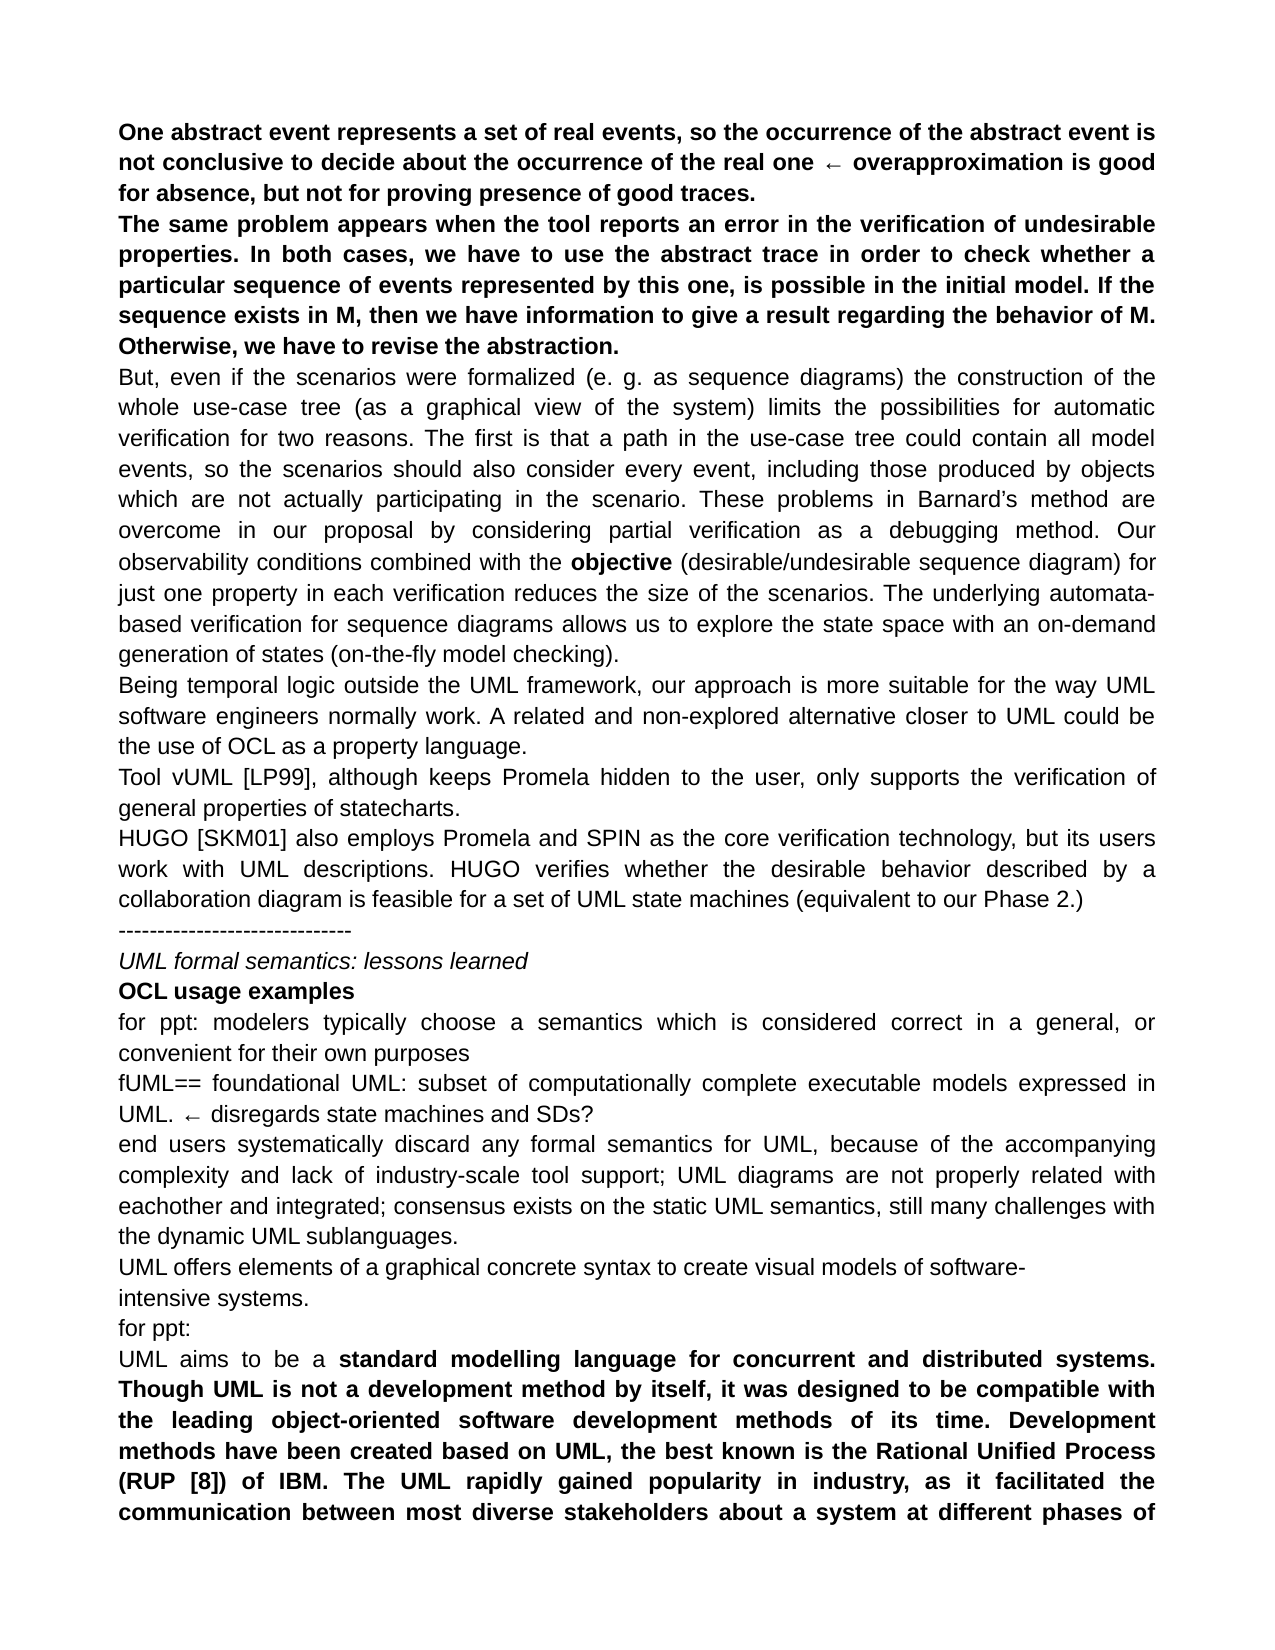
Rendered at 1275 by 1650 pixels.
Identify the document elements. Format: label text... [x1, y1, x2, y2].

text Being temporal logic outside the UML framework, our approach is more suitable for the way UML software engineers normally work. A related and non-explored alternative closer to UML could be the use of OCL as a property language. [118, 671, 1157, 759]
text for ppt: [118, 1314, 1157, 1341]
text for ppt: modelers typically choose a semantics which is considered correct in a general, or convenient for their own purposes [118, 1008, 1157, 1066]
text fUML== foundational UML: subset of computationally complete executable models expressed in UML. ← disregards state machines and SDs? [118, 1069, 1157, 1127]
text UML formal semantics: lessons learned [118, 947, 1157, 974]
text HUGO [SKM01] also employs Promela and SPIN as the core verification technology, but its users work with UML descriptions. HUGO verifies whether the desirable behavior described by a collaboration diagram is feasible for a set of UML state machines (equivalent to our Phase 2.) [118, 824, 1157, 913]
text ------------------------------ [118, 916, 1157, 943]
text OCL usage examples [118, 978, 1157, 1004]
text UML offers elements of a graphical concrete syntax to create visual models of software- [118, 1253, 1157, 1280]
text But, even if the scenarios were formalized (e. g. as sequence diagrams) the construction of the whole use-case tree (as a graphical view of the system) limits the possibilities for automatic verification for two reasons. The first is that a path in the use-case tree could contain all model events, so the scenarios should also consider every event, including those produced by objects which are not actually participating in the scenario. These problems in Barnard’s method are overcome in our proposal by considering partial verification as a debugging method. Our observability conditions combined with the objective (desirable/undesirable sequence diagram) for just one property in each verification reduces the size of the scenarios. The underlying automata-based verification for sequence diagrams allows us to explore the state space with an on-demand generation of states (on-the-fly model checking). [118, 363, 1157, 668]
text intensive systems. [118, 1284, 1157, 1311]
text The same problem appears when the tool reports an error in the verification of undesirable properties. In both cases, we have to use the abstract trace in order to check whether a particular sequence of events represented by this one, is possible in the initial model. If the sequence exists in M, then we have information to give a result regarding the behavior of M. Otherwise, we have to revise the abstraction. [118, 210, 1157, 359]
text UML aims to be a standard modelling language for concurrent and distributed systems. Though UML is not a development method by itself, it was designed to be compatible with the leading object-oriented software development methods of its time. Development methods have been created based on UML, the best known is the Rational Unified Process (RUP [8]) of IBM. The UML rapidly gained popularity in industry, as it facilitated the communication between most diverse stakeholders about a system at different phases of [118, 1345, 1157, 1525]
text Tool vUML [LP99], although keeps Promela hidden to the user, only supports the verification of general properties of statecharts. [118, 763, 1157, 821]
text end users systematically discard any formal semantics for UML, because of the accompanying complexity and lack of industry-scale tool support; UML diagrams are not properly related with eachother and integrated; consensus exists on the static UML semantics, still many challenges with the dynamic UML sublanguages. [118, 1131, 1157, 1249]
text One abstract event represents a set of real events, so the occurrence of the abstract event is not conclusive to decide about the occurrence of the real one ← overapproximation is good for absence, but not for proving presence of good traces. [118, 118, 1157, 206]
